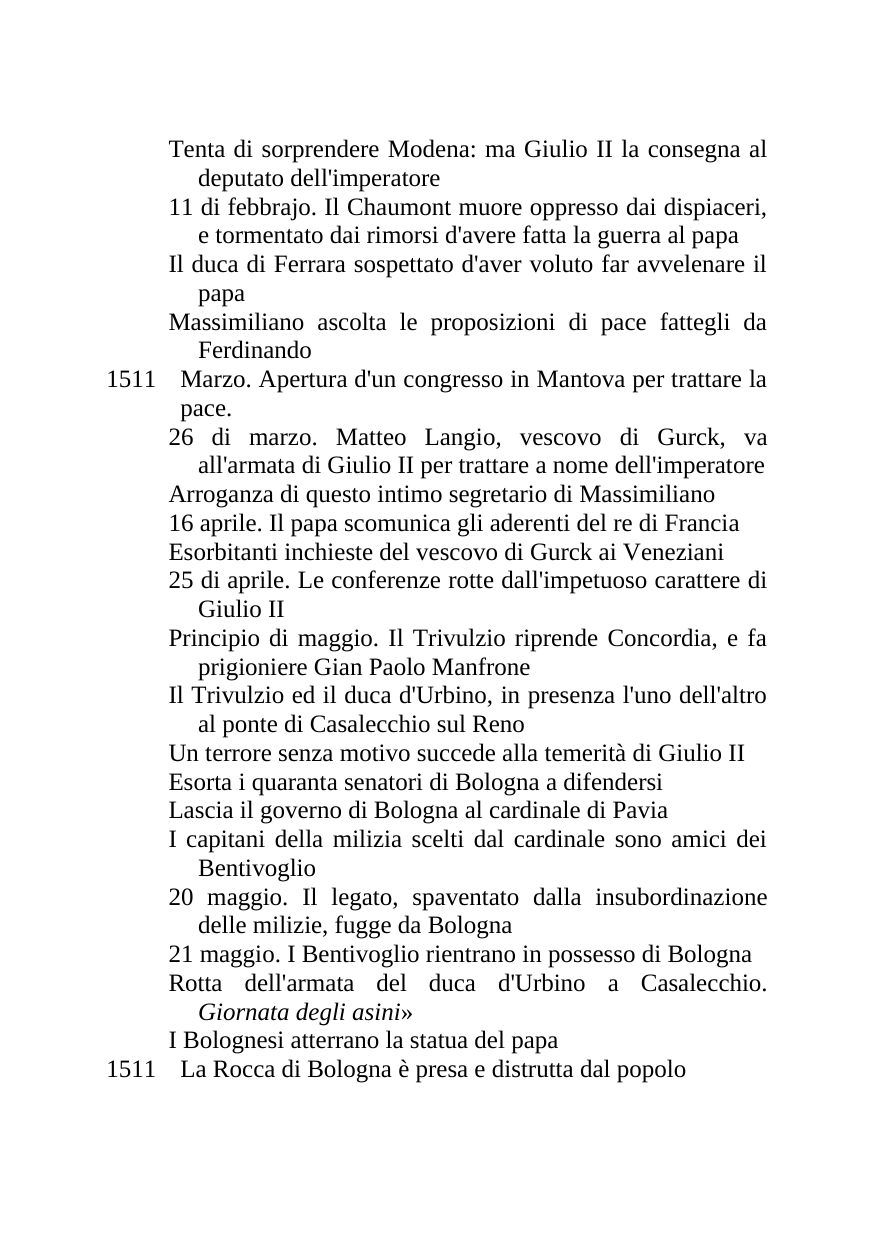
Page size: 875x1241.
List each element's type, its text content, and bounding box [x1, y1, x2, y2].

text Esorta i quaranta senatori di Bologna a difendersi [168, 767, 768, 796]
text I Bolognesi atterrano la statua del papa [168, 1026, 768, 1054]
text Tenta di sorprendere Modena: ma Giulio II la consegna al deputato dell'imperatore [168, 134, 768, 192]
text 1511 La Rocca di Bologna è presa e distrutta dal popolo [106, 1054, 768, 1083]
text 25 di aprile. Le conferenze rotte dall'impetuoso carattere di Giulio II [168, 566, 768, 623]
text Massimiliano ascolta le proposizioni di pace fattegli da Ferdinando [168, 307, 768, 364]
text 11 di febbrajo. Il Chaumont muore oppresso dai dispiaceri, e tormentato dai rimorsi d'avere fatta la guerra al papa [168, 192, 768, 249]
text Lascia il governo di Bologna al cardinale di Pavia [168, 796, 768, 824]
text Esorbitanti inchieste del vescovo di Gurck ai Veneziani [168, 537, 768, 566]
text Un terrore senza motivo succede alla temerità di Giulio II [168, 738, 768, 767]
text I capitani della milizia scelti dal cardinale sono amici dei Bentivoglio [168, 824, 768, 882]
text Il Trivulzio ed il duca d'Urbino, in presenza l'uno dell'altro al ponte di Casalecchio sul Reno [168, 681, 768, 738]
text 16 aprile. Il papa scomunica gli aderenti del re di Francia [168, 508, 768, 537]
text 21 maggio. I Bentivoglio rientrano in possesso di Bologna [168, 939, 768, 968]
text 1511 Marzo. Apertura d'un congresso in Mantova per trattare la pace. [106, 364, 768, 422]
text 20 maggio. Il legato, spaventato dalla insubordinazione delle milizie, fugge da Bologna [168, 882, 768, 939]
text Il duca di Ferrara sospettato d'aver voluto far avvelenare il papa [168, 249, 768, 307]
text 26 di marzo. Matteo Langio, vescovo di Gurck, va all'armata di Giulio II per trattare a nome dell'imperatore [168, 422, 768, 479]
text Arroganza di questo intimo segretario di Massimiliano [168, 479, 768, 508]
text Principio di maggio. Il Trivulzio riprende Concordia, e fa prigioniere Gian Paolo Manfrone [168, 623, 768, 681]
text Rotta dell'armata del duca d'Urbino a Casalecchio. Giornata degli asini» [168, 968, 768, 1026]
